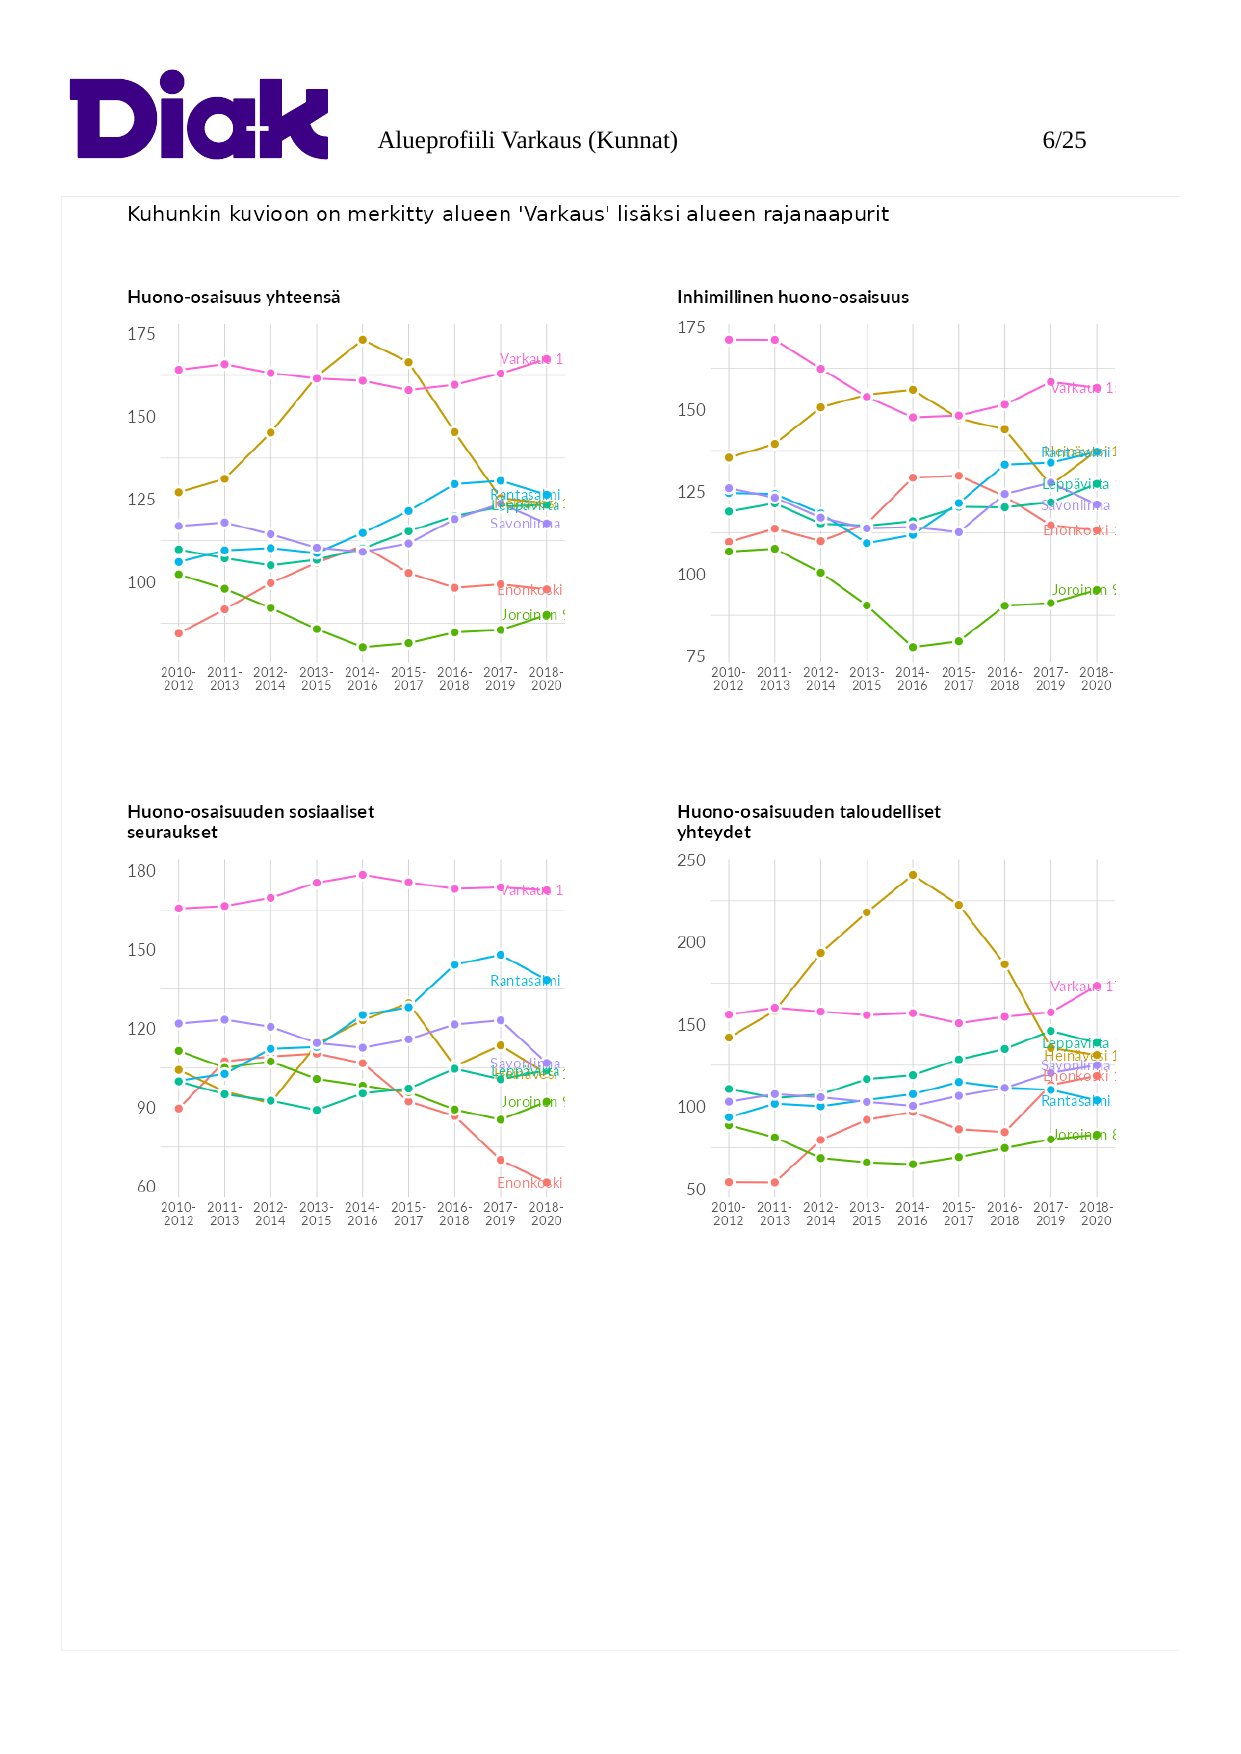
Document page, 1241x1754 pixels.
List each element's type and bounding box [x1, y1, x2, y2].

picture [61, 196, 1179, 1651]
